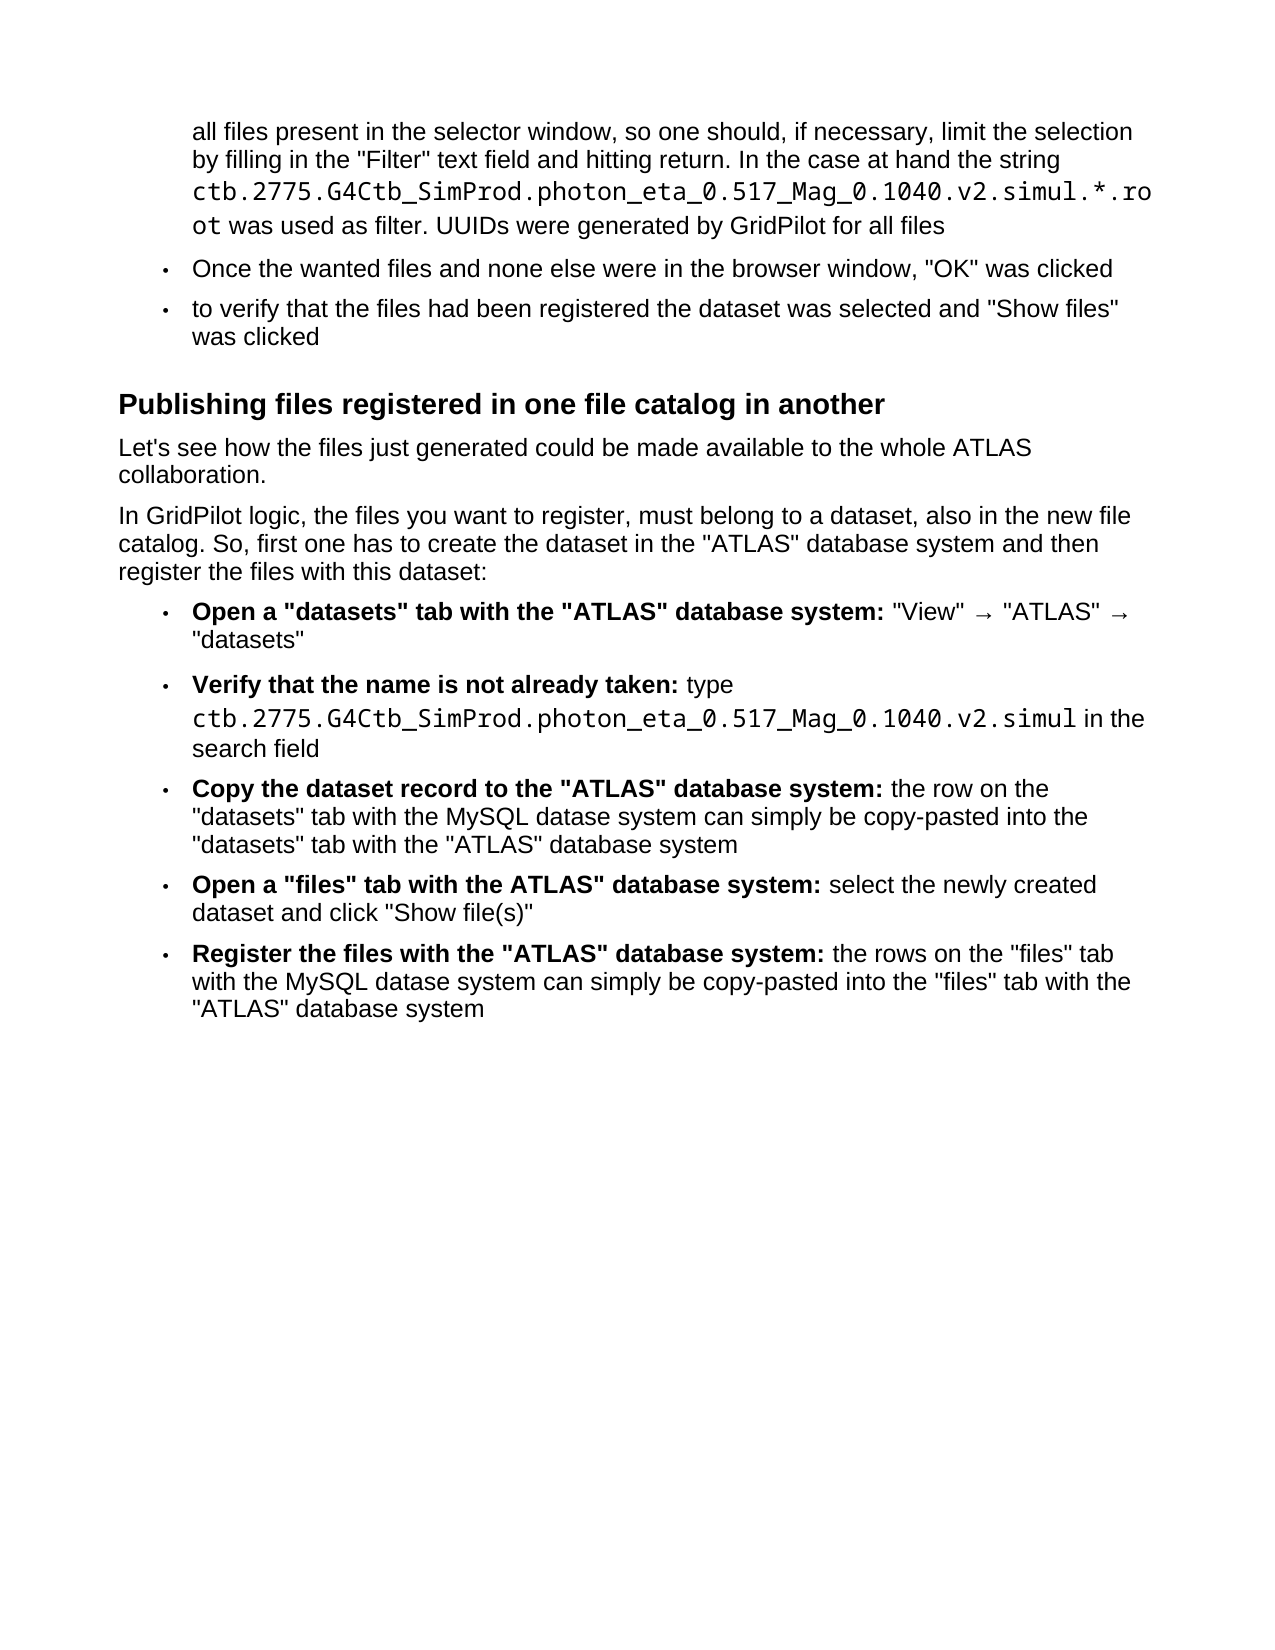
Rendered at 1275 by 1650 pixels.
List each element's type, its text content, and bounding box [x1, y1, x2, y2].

text In GridPilot logic, the files you want to register, must belong to a dataset, also in the new file catalog. So, first one has to create the dataset in the "ATLAS" database system and then register the files with this dataset: [118, 502, 1157, 586]
text Let's see how the files just generated could be made available to the whole ATLAS collaboration. [118, 433, 1157, 489]
subtitle Publishing files registered in one file catalog in another [118, 388, 1157, 421]
list Open a "datasets" tab with the "ATLAS" database system: "View" → "ATLAS" → "datasets" [162, 598, 1157, 654]
list all files present in the selector window, so one should, if necessary, limit the selection by filling in the "Filter" text field and hitting return. In the case at hand the string ctb.2775.G4Ctb_SimProd.photon_eta_0.517_Mag_0.1040.v2.simul.*.root was used as filter. UUIDs were generated by GridPilot for all files [162, 118, 1157, 242]
list Open a "files" tab with the ATLAS" database system: select the newly created dataset and click "Show file(s)" [162, 871, 1157, 927]
list Register the files with the "ATLAS" database system: the rows on the "files" tab with the MySQL datase system can simply be copy-pasted into the "files" tab with the "ATLAS" database system [162, 939, 1157, 1023]
list Verify that the name is not already taken: type ctb.2775.G4Ctb_SimProd.photon_eta_0.517_Mag_0.1040.v2.simul in the search field [162, 666, 1157, 762]
list Once the wanted files and none else were in the browser window, "OK" was clicked [162, 254, 1157, 282]
list Copy the dataset record to the "ATLAS" database system: the row on the "datasets" tab with the MySQL datase system can simply be copy-pasted into the "datasets" tab with the "ATLAS" database system [162, 775, 1157, 859]
list to verify that the files had been registered the dataset was selected and "Show files" was clicked [162, 295, 1157, 351]
